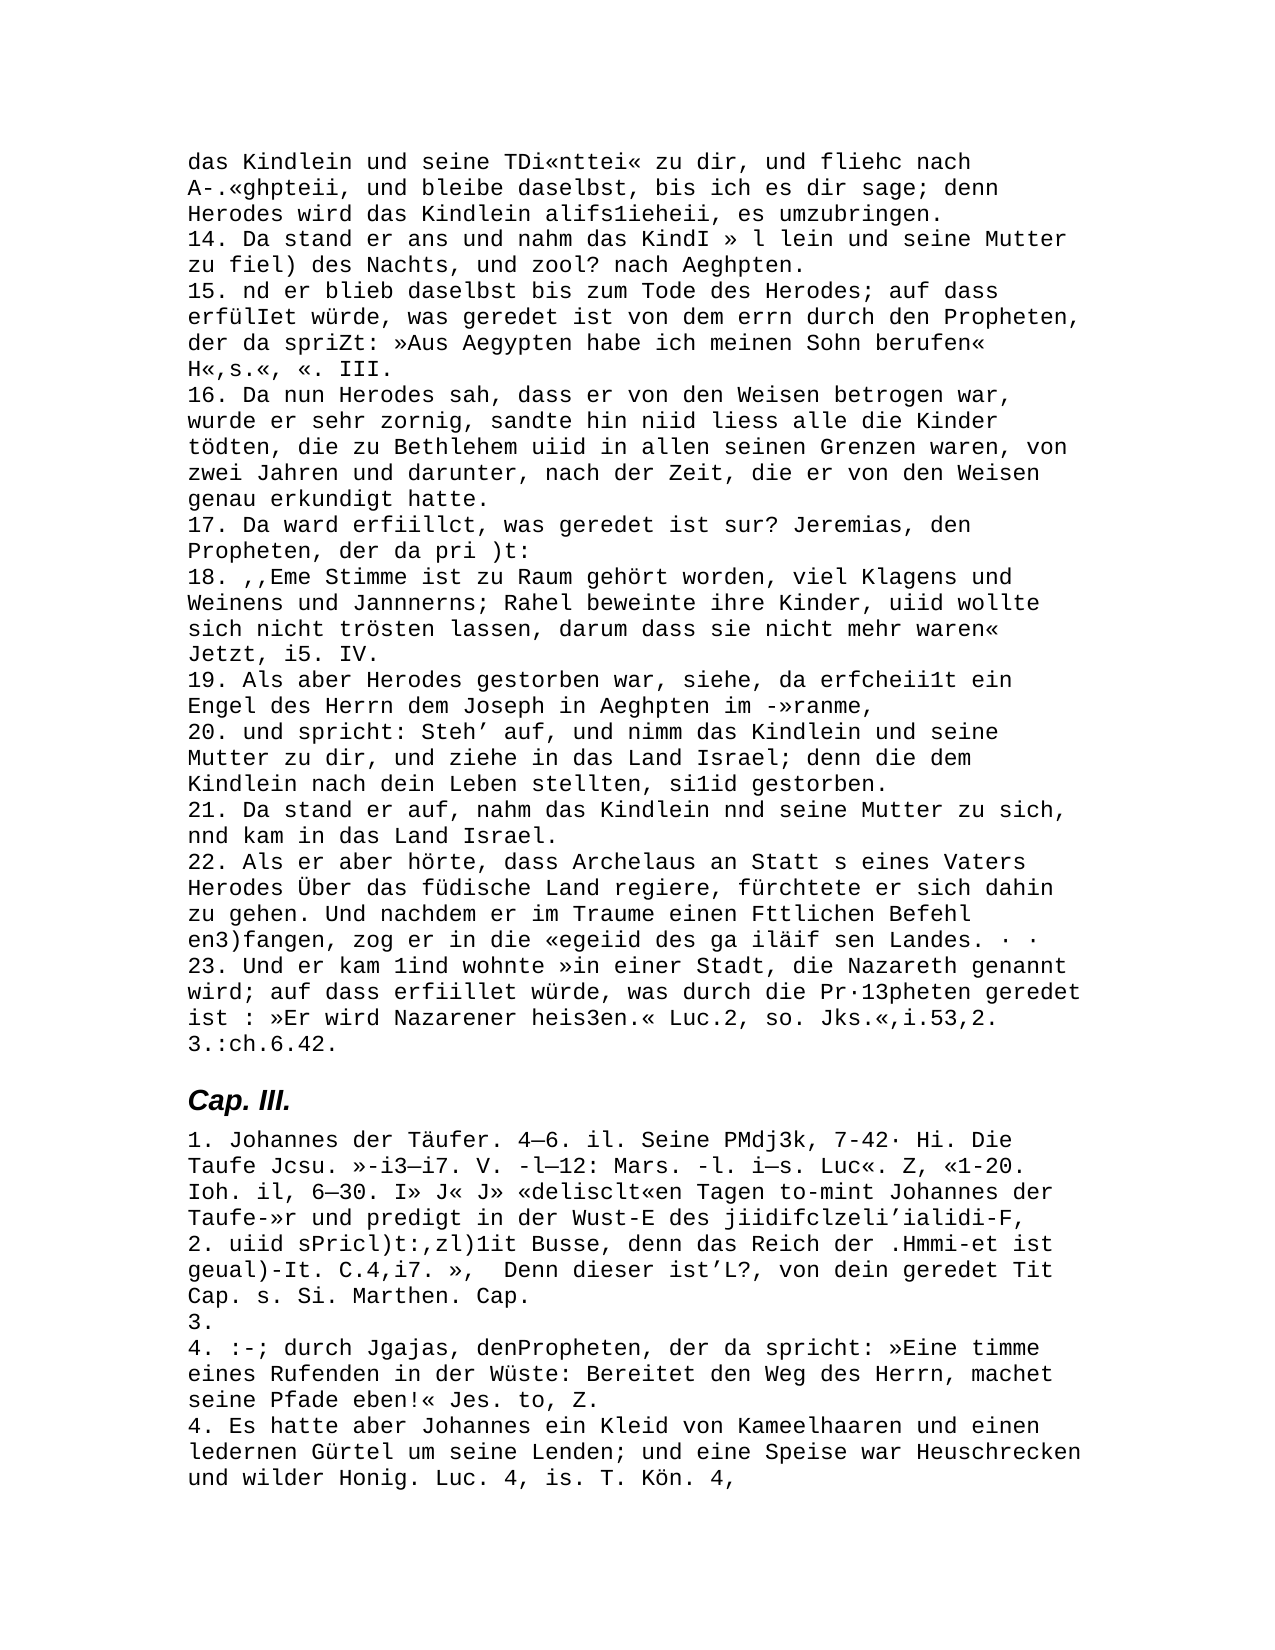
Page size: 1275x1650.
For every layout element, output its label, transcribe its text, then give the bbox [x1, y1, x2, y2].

text 22. Als er aber hörte, dass Archelaus an Statt s eines Vaters Herodes Über das füdische Land regiere, fürchtete er sich dahin zu gehen. Und nachdem er im Traume einen Fttlichen Befehl en3)fangen, zog er in die «egeiid des ga iläif sen Landes. · · [187, 850, 1087, 954]
text 19. Als aber Herodes gestorben war, siehe, da erfcheii1t ein Engel des Herrn dem Joseph in Aeghpten im -»ranme, [187, 669, 1087, 721]
text 23. Und er kam 1ind wohnte »in einer Stadt, die Nazareth genannt wird; auf dass erfiillet würde, was durch die Pr·13pheten geredet ist : »Er wird Nazarener heis3en.« Luc.2, so. Jks.«,i.53,2. [187, 954, 1087, 1032]
text 20. und spricht: Steh’ auf, und nimm das Kindlein und seine Mutter zu dir, und ziehe in das Land Israel; denn die dem Kindlein nach dein Leben stellten, si1id gestorben. [187, 721, 1087, 798]
text das Kindlein und seine TDi«nttei« zu dir, und fliehc nach A-.«ghpteii, und bleibe daselbst, bis ich es dir sage; denn Herodes wird das Kindlein alifs1ieheii, es umzubringen. [187, 150, 1087, 228]
text 17. Da ward erfiillct, was geredet ist sur? Jeremias, den Propheten, der da pri )t: [187, 513, 1087, 565]
text 4. Es hatte aber Johannes ein Kleid von Kameelhaaren und einen ledernen Gürtel um seine Lenden; und eine Speise war Heuschrecken und wilder Honig. Luc. 4, is. T. Kön. 4, [187, 1414, 1087, 1492]
subtitle Cap. III. [187, 1083, 1087, 1116]
text 3. [187, 1310, 1087, 1336]
text 4. :-; durch Jgajas, denPropheten, der da spricht: »Eine timme eines Rufenden in der Wüste: Bereitet den Weg des Herrn, machet seine Pfade eben!« Jes. to, Z. [187, 1336, 1087, 1414]
text 21. Da stand er auf, nahm das Kindlein nnd seine Mutter zu sich, nnd kam in das Land Israel. [187, 798, 1087, 850]
text 18. ,,Eme Stimme ist zu Raum gehört worden, viel Klagens und Weinens und Jannnerns; Rahel beweinte ihre Kinder, uiid wollte sich nicht trösten lassen, darum dass sie nicht mehr waren« Jetzt, i5. IV. [187, 565, 1087, 669]
text 15. nd er blieb daselbst bis zum Tode des Herodes; auf dass erfülIet würde, was geredet ist von dem errn durch den Propheten, der da spriZt: »Aus Aegypten habe ich meinen Sohn berufen« H«,s.«, «. III. [187, 280, 1087, 383]
text 16. Da nun Herodes sah, dass er von den Weisen betrogen war, wurde er sehr zornig, sandte hin niid liess alle die Kinder tödten, die zu Bethlehem uiid in allen seinen Grenzen waren, von zwei Jahren und darunter, nach der Zeit, die er von den Weisen genau erkundigt hatte. [187, 383, 1087, 513]
text 2. uiid sPricl)t:,zl)1it Busse, denn das Reich der .Hmmi-et ist geual)-It. C.4,i7. », Denn dieser ist’L?, von dein geredet Tit [187, 1233, 1087, 1284]
text Cap. s. Si. Marthen. Cap. [187, 1284, 1087, 1310]
text 1. Johannes der Täufer. 4—6. il. Seine PMdj3k, 7-42· Hi. Die Taufe Jcsu. »-i3—i7. V. -l—12: Mars. -l. i—s. Luc«. Z, «1-20. Ioh. il, 6—30. I» J« J» «delisclt«en Tagen to-mint Johannes der Taufe-»r und predigt in der Wust-E des jiidifclzeli’ialidi-F, [187, 1129, 1087, 1233]
text 3.:ch.6.42. [187, 1032, 1087, 1058]
text 14. Da stand er ans und nahm das KindI » l lein und seine Mutter zu fiel) des Nachts, und zool? nach Aeghpten. [187, 228, 1087, 280]
